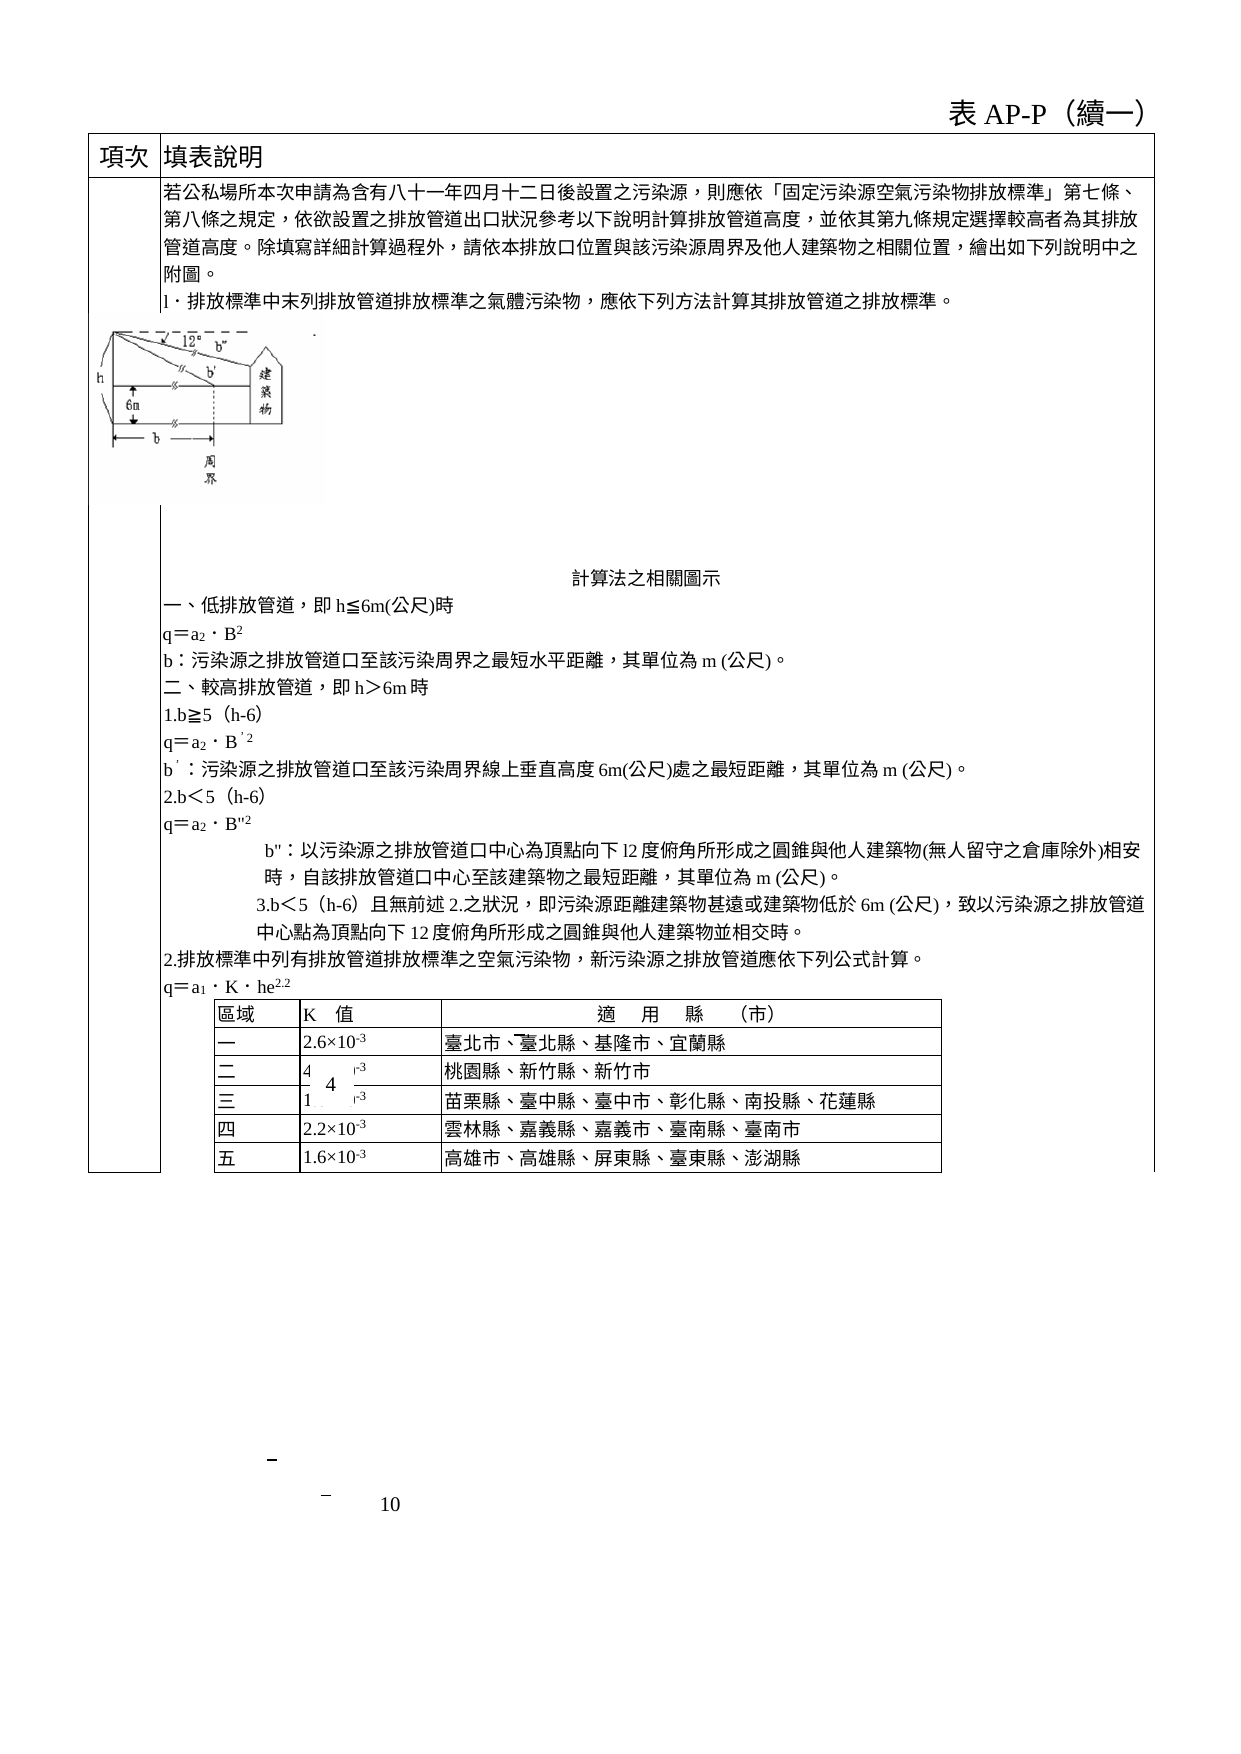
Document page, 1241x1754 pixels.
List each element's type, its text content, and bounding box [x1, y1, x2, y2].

table_cell [942, 999, 1154, 1172]
table_cell 高雄市、高雄縣、屏東縣、臺東縣、澎湖縣 [442, 1143, 941, 1172]
table_cell 二 [215, 1056, 299, 1085]
table_cell 2.2×10-3 [301, 1115, 441, 1142]
table_header 項次 [89, 134, 160, 177]
table_cell 三 [215, 1086, 299, 1113]
table_cell 若公私場所本次申請為含有八十一年四月十二日後設置之污染源，則應依「固定污染源空氣污染物排放標準」第七條、第八條之規定，依欲設置之排放管道出口狀況參考以下說明計算排放管道高度，並依其第九條規定選擇較高者為其排放管道高度。除填寫詳細計算過程外，請依本排放口位置與該污染源周界及他人建築物之相關位置，繪出如下列說明中之附圖。 l．排放標準中末列排放管道排放標準之氣體污染物，應依下列方法計算其排放管道之排放標準。 計算法之相關圖示 一、低排放管道，即h≦6m(公尺)時 q＝a2．B2 b：污染源之排放管道口至該污染周界之最短水平距離，其單位為 m (公尺)。 二、較高排放管道，即h＞6m時 1.b≧5（h-6） q＝a2．B，2 b，：污染源之排放管道口至該污染周界線上垂直高度6m(公尺)處之最短距離，其單位為 m (公尺)。 2.b＜5（h-6） q＝a2．B"2 b"：以污染源之排放管道口中心為頂點向下l2度俯角所形成之圓錐與他人建築物(無人留守之倉庫除外)相安時，自該排放管道口中心至該建築物之最短距離，其單位為 m (公尺)。 3.b＜5（h-6）且無前述2.之狀況，即污染源距離建築物甚遠或建築物低於6m (公尺)，致以污染源之排放管道中心點為頂點向下12度俯角所形成之圓錐與他人建築物並相交時。 2.排放標準中列有排放管道排放標準之空氣污染物，新污染源之排放管道應依下列公式計算。 q＝a1．K．he2.2 [161, 178, 1154, 999]
table_cell 桃園縣、新竹縣、新竹市 [442, 1056, 941, 1085]
table_cell 4.2×10-3 [301, 1056, 441, 1085]
table_cell [161, 999, 214, 1172]
table_cell 苗栗縣、臺中縣、臺中市、彰化縣、南投縣、花蓮縣 [442, 1086, 941, 1113]
table_cell [365, 1485, 433, 1539]
text 表AP-P（續一） [76, 70, 1163, 133]
table_cell [89, 178, 160, 313]
table_cell 雲林縣、嘉義縣、嘉義市、臺南縣、臺南市 [442, 1115, 941, 1142]
table_cell K 值 [301, 1000, 441, 1027]
table_cell 1.6×10-3 [301, 1143, 441, 1172]
table_cell 五 [215, 1143, 299, 1172]
table_header 填表說明 [161, 134, 1154, 177]
table_cell 適 用 縣 （市） [442, 1000, 941, 1027]
table_cell 臺北市、臺北縣、基隆市、宜蘭縣 [442, 1028, 941, 1055]
table_cell 1.8×10-3 [301, 1086, 441, 1113]
table_cell 2.6×10-3 [301, 1028, 441, 1055]
table_cell 區域 [215, 1000, 299, 1027]
table_cell 一 [215, 1028, 299, 1055]
table_cell [310, 1064, 354, 1106]
table_cell 四 [215, 1115, 299, 1142]
table_cell [89, 505, 160, 1172]
